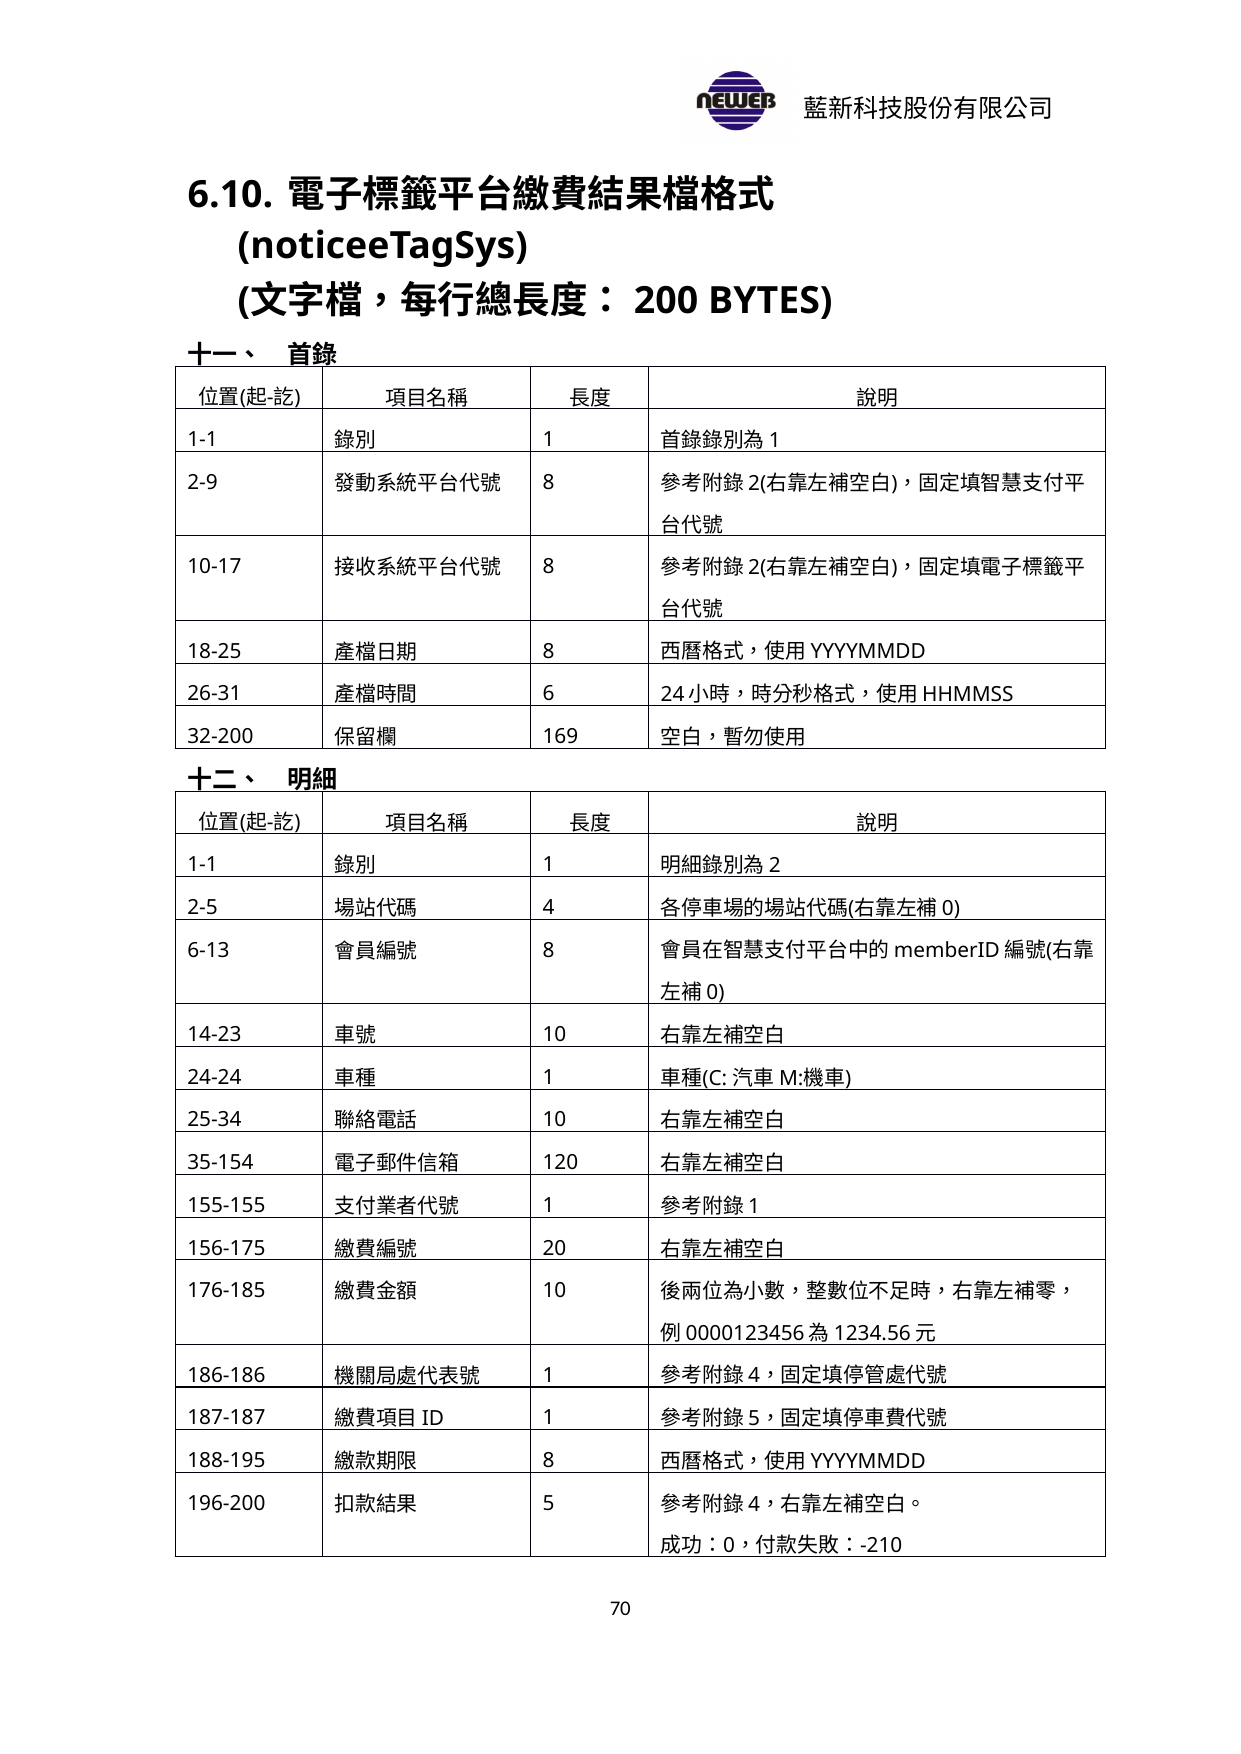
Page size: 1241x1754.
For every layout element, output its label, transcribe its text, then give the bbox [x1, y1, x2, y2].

table_cell 10 [531, 1090, 648, 1131]
table_cell 右靠左補空白 [649, 1004, 1105, 1046]
table_header 長度 [531, 792, 648, 833]
table_cell 空白，暫勿使用 [649, 706, 1105, 748]
table_header 項目名稱 [323, 367, 530, 408]
table_cell 25-34 [176, 1090, 322, 1131]
table_cell 西曆格式，使用YYYYMMDD [649, 1430, 1105, 1472]
table_cell 車號 [323, 1004, 530, 1046]
table_cell 參考附錄1 [649, 1175, 1105, 1217]
table_cell 場站代碼 [323, 877, 530, 919]
table_cell 10-17 [176, 536, 322, 620]
table_cell 保留欄 [323, 706, 530, 748]
table_cell 參考附錄2(右靠左補空白)，固定填電子標籤平台代號 [649, 536, 1105, 620]
table_cell 聯絡電話 [323, 1090, 530, 1131]
table_cell 24-24 [176, 1047, 322, 1088]
table_cell 176-185 [176, 1260, 322, 1344]
table_cell 10 [531, 1004, 648, 1046]
table_cell 1-1 [176, 834, 322, 876]
table_cell 繳費金額 [323, 1260, 530, 1344]
table_cell 8 [531, 452, 648, 535]
table_cell 繳費編號 [323, 1218, 530, 1259]
table_header 位置(起-訖) [176, 792, 322, 833]
table_cell 2-9 [176, 452, 322, 535]
table_cell 西曆格式，使用YYYYMMDD [649, 621, 1105, 662]
table_cell 187-187 [176, 1388, 322, 1429]
table_cell 1 [531, 409, 648, 451]
table_cell 8 [531, 621, 648, 662]
table_cell 20 [531, 1218, 648, 1259]
table_cell 32-200 [176, 706, 322, 748]
table_cell 各停車場的場站代碼(右靠左補0) [649, 877, 1105, 919]
table_cell 右靠左補空白 [649, 1132, 1105, 1174]
table_cell 明細錄別為2 [649, 834, 1105, 876]
table_cell 支付業者代號 [323, 1175, 530, 1217]
table_cell 繳費項目ID [323, 1388, 530, 1429]
table_cell 參考附錄2(右靠左補空白)，固定填智慧支付平台代號 [649, 452, 1105, 535]
table_cell 扣款結果 [323, 1473, 530, 1556]
table_cell 196-200 [176, 1473, 322, 1556]
table_cell 8 [531, 1430, 648, 1472]
table_cell 6-13 [176, 920, 322, 1003]
table_cell 錄別 [323, 409, 530, 451]
table_cell 2-5 [176, 877, 322, 919]
picture [678, 57, 799, 146]
table_cell 車種 [323, 1047, 530, 1088]
table_header 說明 [649, 367, 1105, 408]
table_cell 會員編號 [323, 920, 530, 1003]
table_cell 156-175 [176, 1218, 322, 1259]
table_cell 188-195 [176, 1430, 322, 1472]
table_header 說明 [649, 792, 1105, 833]
table_header 項目名稱 [323, 792, 530, 833]
table_cell 電子郵件信箱 [323, 1132, 530, 1174]
list 明細 [187, 749, 1053, 791]
table_cell 1 [531, 834, 648, 876]
table_cell 接收系統平台代號 [323, 536, 530, 620]
table_cell 6 [531, 664, 648, 705]
table_cell 14-23 [176, 1004, 322, 1046]
table_cell 參考附錄5，固定填停車費代號 [649, 1388, 1105, 1429]
table_cell 產檔時間 [323, 664, 530, 705]
table_cell 產檔日期 [323, 621, 530, 662]
table_cell 8 [531, 536, 648, 620]
table_cell 發動系統平台代號 [323, 452, 530, 535]
table_cell 首錄錄別為1 [649, 409, 1105, 451]
table_cell 會員在智慧支付平台中的memberID編號(右靠左補0) [649, 920, 1105, 1003]
table_cell 10 [531, 1260, 648, 1344]
table_cell 1-1 [176, 409, 322, 451]
table_cell 參考附錄4，固定填停管處代號 [649, 1345, 1105, 1386]
table_cell 右靠左補空白 [649, 1090, 1105, 1131]
table_cell 錄別 [323, 834, 530, 876]
table_cell 1 [531, 1175, 648, 1217]
list 首錄 [187, 324, 1053, 366]
table_cell 5 [531, 1473, 648, 1556]
table_cell 右靠左補空白 [649, 1218, 1105, 1259]
table_cell 120 [531, 1132, 648, 1174]
table_cell 4 [531, 877, 648, 919]
table_cell 車種(C: 汽車 M:機車) [649, 1047, 1105, 1088]
table_cell 8 [531, 920, 648, 1003]
table_cell 繳款期限 [323, 1430, 530, 1472]
table_cell 155-155 [176, 1175, 322, 1217]
table_cell 1 [531, 1345, 648, 1386]
subtitle 電子標籤平台繳費結果檔格式(noticeeTagSys) (文字檔，每行總長度： 200 BYTES) [187, 164, 1053, 324]
table_cell 26-31 [176, 664, 322, 705]
table_cell 機關局處代表號 [323, 1345, 530, 1386]
table_cell 參考附錄4，右靠左補空白。 成功：0，付款失敗：-210 [649, 1473, 1105, 1556]
table_cell 18-25 [176, 621, 322, 662]
table_cell 186-186 [176, 1345, 322, 1386]
table_cell 169 [531, 706, 648, 748]
table_cell 24小時，時分秒格式，使用HHMMSS [649, 664, 1105, 705]
table_cell 後兩位為小數，整數位不足時，右靠左補零，例0000123456為1234.56元 [649, 1260, 1105, 1344]
table_cell 1 [531, 1047, 648, 1088]
table_header 長度 [531, 367, 648, 408]
table_cell 35-154 [176, 1132, 322, 1174]
table_header 位置(起-訖) [176, 367, 322, 408]
table_cell 1 [531, 1388, 648, 1429]
